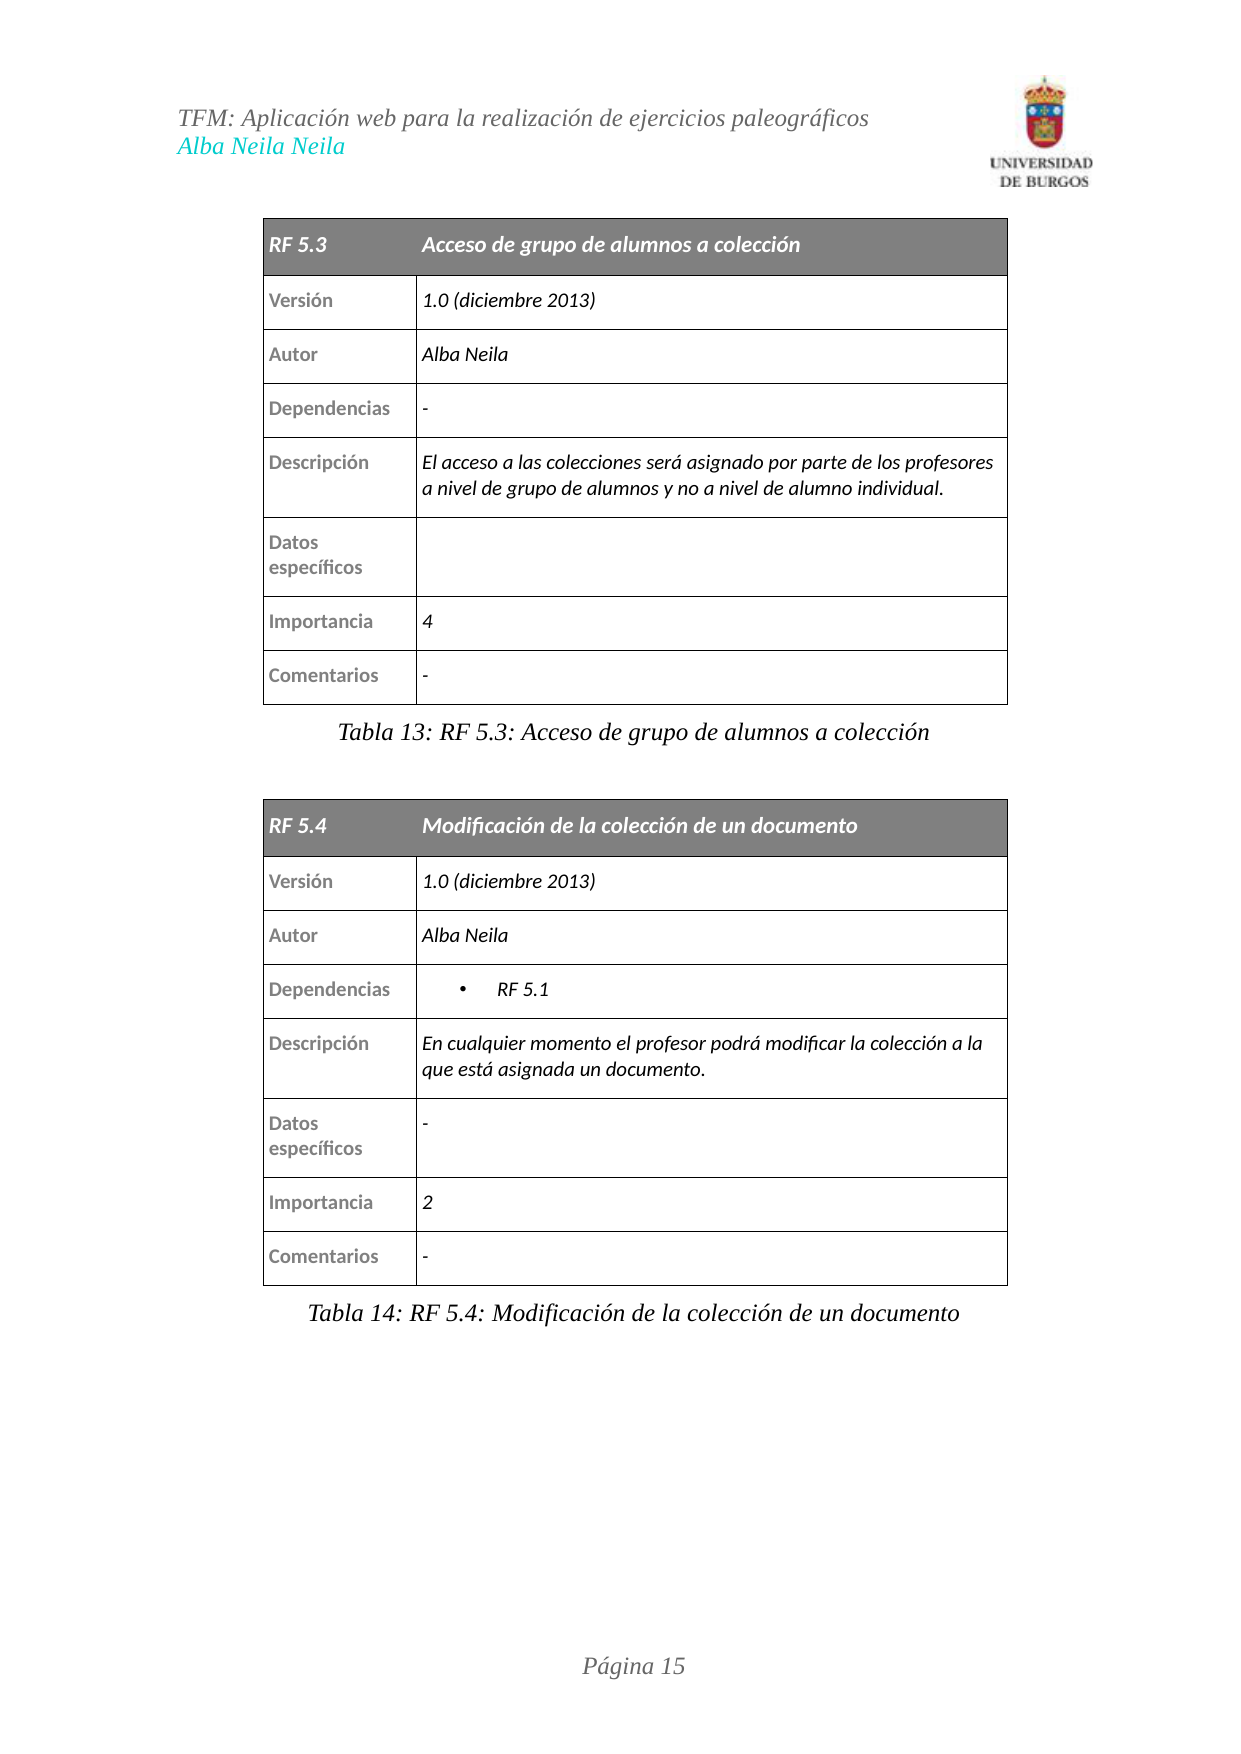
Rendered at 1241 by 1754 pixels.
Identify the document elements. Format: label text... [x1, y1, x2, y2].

table_cell Descripción [264, 438, 416, 517]
table_cell Alba Neila [417, 911, 1007, 964]
table_cell - [417, 384, 1007, 437]
table_cell Alba Neila [417, 330, 1007, 383]
table_cell - [417, 1232, 1007, 1285]
table_cell Importancia [264, 597, 416, 650]
table_cell - [417, 1099, 1007, 1177]
table_cell El acceso a las colecciones será asignado por parte de los profesores a nivel de grupo de alumnos y no a nivel de alumno individual. [417, 438, 1007, 517]
table_cell Dependencias [264, 384, 416, 437]
table_cell Datos específicos [264, 518, 416, 596]
text Tabla 14: RF 5.4: Modificación de la colección de un documento [177, 1298, 1092, 1327]
picture [990, 75, 1093, 187]
table_header RF 5.3 [264, 219, 416, 275]
table_cell Autor [264, 330, 416, 383]
table_cell En cualquier momento el profesor podrá modificar la colección a la que está asignada un documento. [417, 1019, 1007, 1098]
table_header Modificación de la colección de un documento [416, 800, 1007, 856]
table_cell 1.0 (diciembre 2013) [417, 276, 1007, 329]
table_cell - [417, 651, 1007, 704]
table_cell Autor [264, 911, 416, 964]
table_cell 4 [417, 597, 1007, 650]
table_cell 2 [417, 1178, 1007, 1231]
text Tabla 13: RF 5.3: Acceso de grupo de alumnos a colección [177, 717, 1092, 746]
table_cell Comentarios [264, 651, 416, 704]
table_header RF 5.4 [264, 800, 416, 856]
table_cell RF 5.1 [417, 965, 1007, 1018]
table_cell 1.0 (diciembre 2013) [417, 857, 1007, 910]
table_cell Descripción [264, 1019, 416, 1098]
table_cell [417, 518, 1007, 596]
table_cell Versión [264, 857, 416, 910]
table_header Acceso de grupo de alumnos a colección [416, 219, 1007, 275]
table_cell Comentarios [264, 1232, 416, 1285]
table_cell Datos específicos [264, 1099, 416, 1177]
table_cell Importancia [264, 1178, 416, 1231]
table_cell Versión [264, 276, 416, 329]
table_cell Dependencias [264, 965, 416, 1018]
